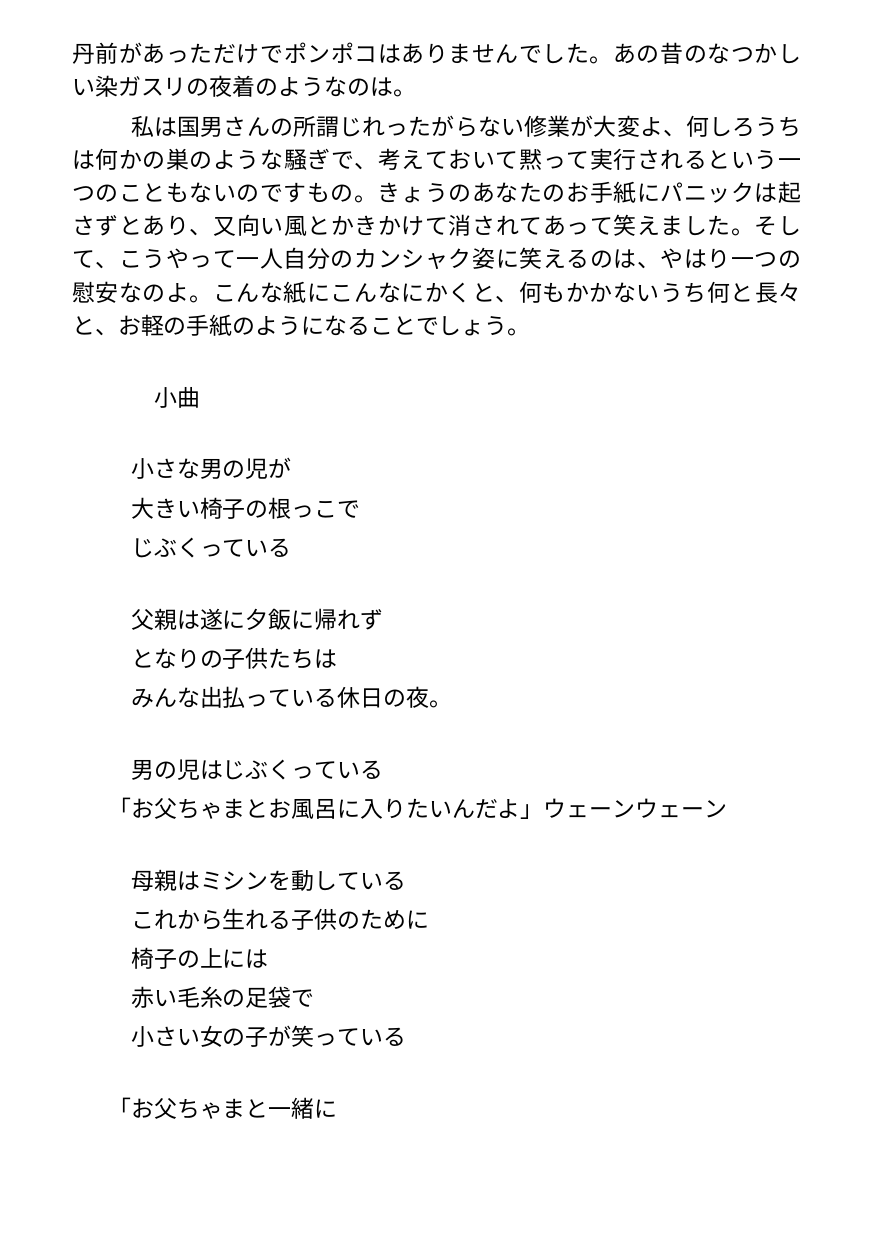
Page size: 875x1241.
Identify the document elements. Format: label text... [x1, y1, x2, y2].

text 大きい椅子の根っこで [72, 491, 802, 524]
text 私は国男さんの所謂じれったがらない修業が大変よ、何しろうちは何かの巣のような騒ぎで、考えておいて黙って実行されるという一つのこともないのですもの。きょうのあなたのお手紙にパニックは起さずとあり、又向い風とかきかけて消されてあって笑えました。そして、こうやって一人自分のカンシャク姿に笑えるのは、やはり一つの慰安なのよ。こんな紙にこんなにかくと、何もかかないうち何と長々と、お軽の手紙のようになることでしょう。 [72, 108, 802, 341]
text 椅子の上には [72, 941, 802, 974]
text 男の児はじぶくっている [72, 752, 802, 785]
text 小曲 [72, 379, 802, 413]
text となりの子供たちは [72, 641, 802, 674]
text 母親はミシンを動している [72, 862, 802, 896]
text 小さい女の子が笑っている [72, 1019, 802, 1052]
text 父親は遂に夕飯に帰れず [72, 601, 802, 635]
text 「お父ちゃまとお風呂に入りたいんだよ」ウェーンウェーン [72, 791, 802, 824]
text 赤い毛糸の足袋で [72, 980, 802, 1013]
text 丹前があっただけでポンポコはありませんでした。あの昔のなつかしい染ガスリの夜着のようなのは。 [72, 36, 802, 102]
text これから生れる子供のために [72, 902, 802, 935]
text 小さな男の児が [72, 451, 802, 484]
text 「お父ちゃまと一緒に [72, 1091, 802, 1124]
text じぶくっている [72, 530, 802, 563]
text みんな出払っている休日の夜。 [72, 680, 802, 713]
